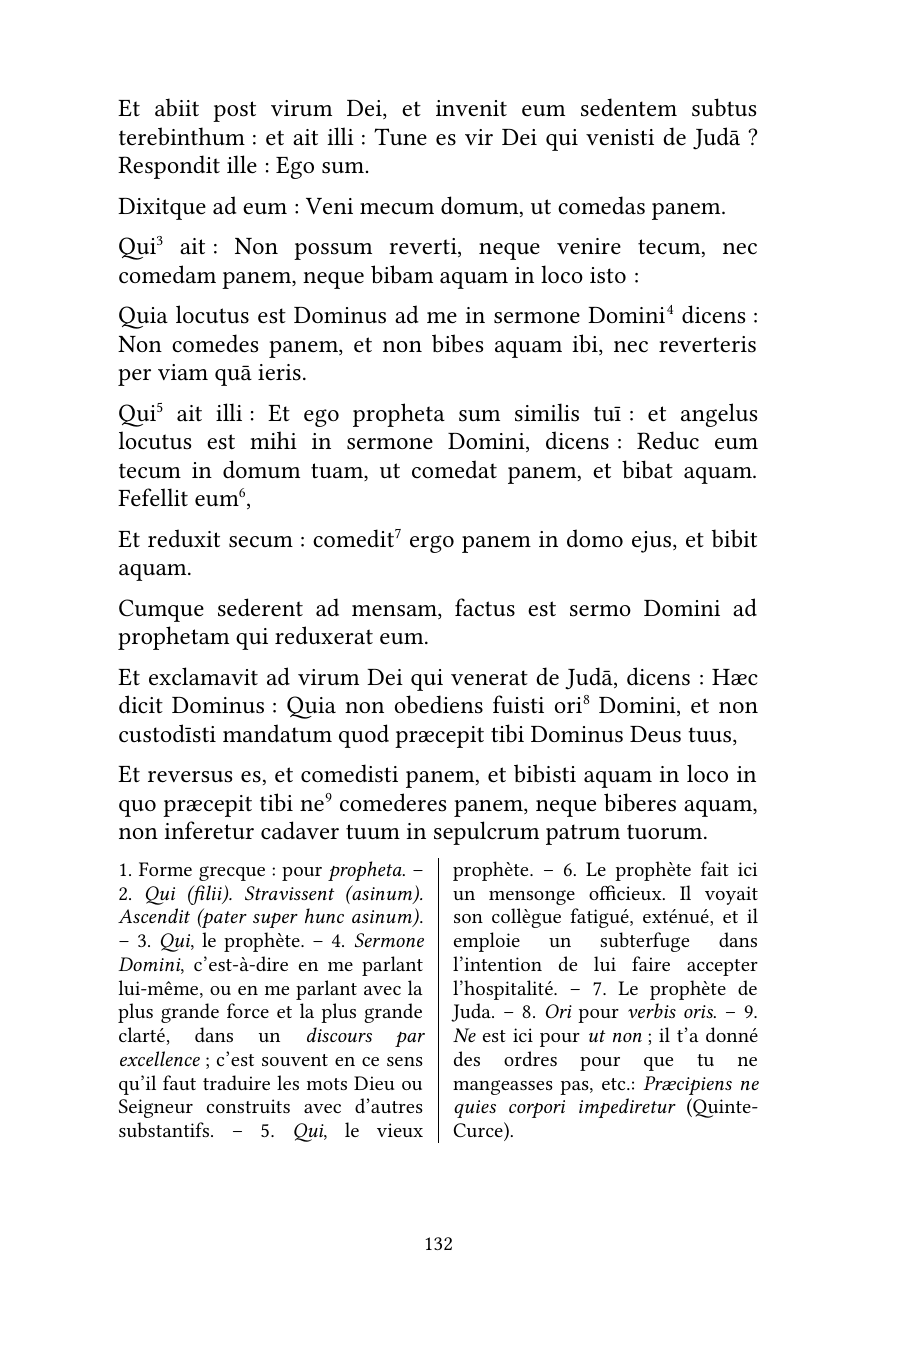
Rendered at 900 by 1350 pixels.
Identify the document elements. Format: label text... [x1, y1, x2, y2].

text Et abiit post virum Dei, et invenit eum sedentem subtus terebinthum : et ait illi : Tune es vir Dei qui venisti de Judā ? Respondit ille : Ego sum. [118, 94, 758, 180]
text Et reduxit secum : comedit7 ergo panem in domo ejus, et bibit aquam. [118, 525, 758, 582]
text Quia locutus est Dominus ad me in sermone Domini4 dicens : Non comedes panem, et non bibes aquam ibi, nec reverteris per viam quā ieris. [118, 301, 758, 387]
text Et exclamavit ad virum Dei qui venerat de Judā, dicens : Hæc dicit Dominus : Quia non obediens fuisti ori8 Domini, et non custodīsti mandatum quod præcepit tibi Dominus Deus tuus, [118, 663, 758, 748]
text Cumque sederent ad mensam, factus est sermo Domini ad prophetam qui reduxerat eum. [118, 594, 758, 651]
text prophète. – 6. Le prophète fait ici un mensonge officieux. Il voyait son collègue fatigué, exténué, et il emploie un subterfuge dans l’intention de lui faire accepter l’hospitalité. – 7. Le prophète de Juda. – 8. Ori pour verbis oris. – 9. Ne est ici pour ut non ; il t’a donné des ordres pour que tu ne mangeasses pas, etc.: Præcipiens ne quies corpori impediretur (Quinte-Curce). [453, 858, 758, 1143]
text Qui3 ait : Non possum reverti, neque venire tecum, nec comedam panem, neque bibam aquam in loco isto : [118, 232, 758, 289]
text Et reversus es, et comedisti panem, et bibisti aquam in loco in quo præcepit tibi ne9 comederes panem, neque biberes aquam, non inferetur cadaver tuum in sepulcrum patrum tuorum. [118, 760, 758, 846]
text 1. Forme grecque : pour propheta. – 2. Qui (filii). Stravissent (asinum). Ascendit (pater super hunc asinum). – 3. Qui, le prophète. – 4. Sermone Domini, c’est-à-dire en me parlant lui-même, ou en me parlant avec la plus grande force et la plus grande clarté, dans un discours par excellence ; c’est souvent en ce sens qu’il faut traduire les mots Dieu ou Seigneur construits avec d’autres substantifs. – 5. Qui, le vieux [118, 858, 423, 1143]
text Dixitque ad eum : Veni mecum domum, ut comedas panem. [118, 192, 758, 221]
text Qui5 ait illi : Et ego propheta sum similis tuī : et angelus locutus est mihi in sermone Domini, dicens : Reduc eum tecum in domum tuam, ut comedat panem, et bibat aquam. Fefellit eum6, [118, 399, 758, 513]
